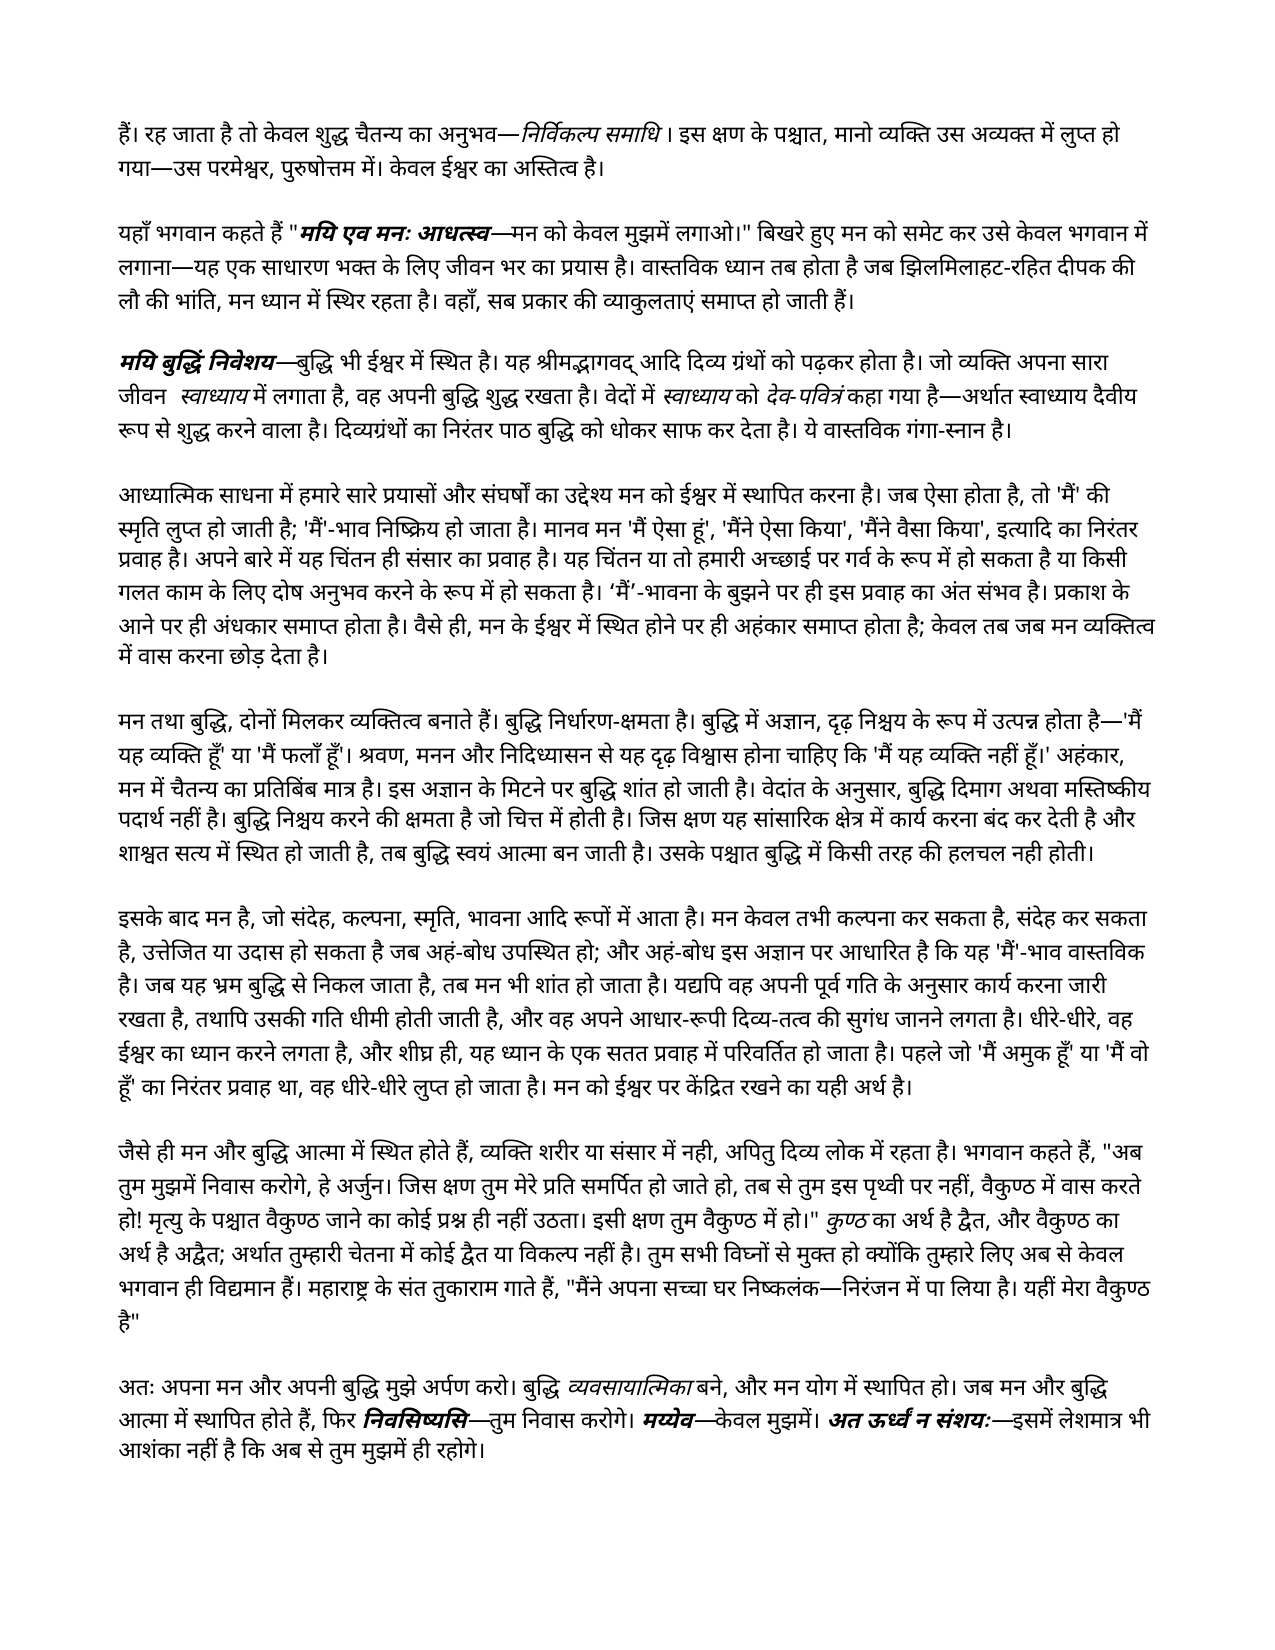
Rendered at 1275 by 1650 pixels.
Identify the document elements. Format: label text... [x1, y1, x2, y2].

text जैसे ही मन और बुद्धि आत्मा में स्थित होते हैं, व्यक्ति शरीर या संसार में नही, अपितु दिव्य लोक में रहता है। भगवान कहते हैं, "अब तुम मुझमें निवास करोगे, हे अर्जुन। जिस क्षण तुम मेरे प्रति समर्पित हो जाते हो, तब से तुम इस पृथ्वी पर नहीं, वैकुण्ठ में वास करते हो! मृत्यु के पश्चात वैकुण्ठ जाने का कोई प्रश्न ही नहीं उठता। इसी क्षण तुम वैकुण्ठ में हो।" कुण्ठ का अर्थ है द्वैत, और वैकुण्ठ का अर्थ है अद्वैत; अर्थात तुम्हारी चेतना में कोई द्वैत या विकल्प नहीं है। तुम सभी विघ्नों से मुक्त हो क्योंकि तुम्हारे लिए अब से केवल भगवान ही विद्यमान हैं। महाराष्ट्र के संत तुकाराम गाते हैं, "मैंने अपना सच्चा घर निष्कलंक—निरंजन में पा लिया है। यहीं मेरा वैकुण्ठ है" [118, 1136, 1157, 1339]
text हैं। रह जाता है तो केवल शुद्ध चैतन्य का अनुभव—निर्विकल्प समाधि । इस क्षण के पश्चात, मानो व्यक्ति उस अव्यक्त में लुप्त हो गया—उस परमेश्वर, पुरुषोत्तम में। केवल ईश्वर का अस्तित्व है। [118, 118, 1157, 186]
text आध्यात्मिक साधना में हमारे सारे प्रयासों और संघर्षों का उद्देश्य मन को ईश्वर में स्थापित करना है। जब ऐसा होता है, तो 'मैं' की स्मृति लुप्त हो जाती है; 'मैं'-भाव निष्क्रिय हो जाता है। मानव मन 'मैं ऐसा हूं', 'मैंने ऐसा किया', 'मैंने वैसा किया', इत्यादि का निरंतर प्रवाह है। अपने बारे में यह चिंतन ही संसार का प्रवाह है। यह चिंतन या तो हमारी अच्छाई पर गर्व के रूप में हो सकता है या किसी गलत काम के लिए दोष अनुभव करने के रूप में हो सकता है। ‘मैं’-भावना के बुझने पर ही इस प्रवाह का अंत संभव है। प्रकाश के आने पर ही अंधकार समाप्त होता है। वैसे ही, मन के ईश्वर में स्थित होने पर ही अहंकार समाप्त होता है; केवल तब जब मन व्यक्तित्व में वास करना छोड़ देता है। [118, 479, 1157, 674]
text इसके बाद मन है, जो संदेह, कल्पना, स्मृति, भावना आदि रूपों में आता है। मन केवल तभी कल्पना कर सकता है, संदेह कर सकता है, उत्तेजित या उदास हो सकता है जब अहं-बोध उपस्थित हो; और अहं-बोध इस अज्ञान पर आधारित है कि यह 'मैं'-भाव वास्तविक है। जब यह भ्रम बुद्धि से निकल जाता है, तब मन भी शांत हो जाता है। यद्यपि वह अपनी पूर्व गति के अनुसार कार्य करना जारी रखता है, तथापि उसकी गति धीमी होती जाती है, और वह अपने आधार-रूपी दिव्य-तत्व की सुगंध जानने लगता है। धीरे-धीरे, वह ईश्वर का ध्यान करने लगता है, और शीघ्र ही, यह ध्यान के एक सतत प्रवाह में परिवर्तित हो जाता है। पहले जो 'मैं अमुक हूँ' या 'मैं वो हूँ' का निरंतर प्रवाह था, वह धीरे-धीरे लुप्त हो जाता है। मन को ईश्वर पर केंद्रित रखने का यही अर्थ है। [118, 902, 1157, 1105]
text मयि बुद्धिं निवेशय—बुद्धि भी ईश्वर में स्थित है। यह श्रीमद्भागवद् आदि दिव्य ग्रंथों को पढ़कर होता है। जो व्यक्ति अपना सारा जीवन स्वाध्याय में लगाता है, वह अपनी बुद्धि शुद्ध रखता है। वेदों में स्वाध्याय को देव-पवित्रं कहा गया है—अर्थात स्वाध्याय दैवीय रूप से शुद्ध करने वाला है। दिव्यग्रंथों का निरंतर पाठ बुद्धि को धोकर साफ कर देता है। ये वास्तविक गंगा-स्नान है। [118, 350, 1157, 447]
text मन तथा बुद्धि, दोनों मिलकर व्यक्तित्व बनाते हैं। बुद्धि निर्धारण-क्षमता है। बुद्धि में अज्ञान, दृढ़ निश्चय के रूप में उत्पन्न होता है—'मैं यह व्यक्ति हूँ' या 'मैं फलाँ हूँ'। श्रवण, मनन और निदिध्यासन से यह दृढ़ विश्वास होना चाहिए कि 'मैं यह व्यक्ति नहीं हूँ।' अहंकार, मन में चैतन्य का प्रतिबिंब मात्र है। इस अज्ञान के मिटने पर बुद्धि शांत हो जाती है। वेदांत के अनुसार, बुद्धि दिमाग अथवा मस्तिष्कीय पदार्थ नहीं है। बुद्धि निश्चय करने की क्षमता है जो चित्त में होती है। जिस क्षण यह सांसारिक क्षेत्र में कार्य करना बंद कर देती है और शाश्वत सत्य में स्थित हो जाती है, तब बुद्धि स्वयं आत्मा बन जाती है। उसके पश्चात बुद्धि में किसी तरह की हलचल नही होती। [118, 705, 1157, 871]
text यहाँ भगवान कहते हैं "मयि एव मनः आधत्स्व—मन को केवल मुझमें लगाओ।" बिखरे हुए मन को समेट कर उसे केवल भगवान में लगाना—यह एक साधारण भक्त के लिए जीवन भर का प्रयास है। वास्तविक ध्यान तब होता है जब झिलमिलाहट-रहित दीपक की लौ की भांति, मन ध्यान में स्थिर रहता है। वहाँ, सब प्रकार की व्याकुलताएं समाप्त हो जाती हैं। [118, 217, 1157, 319]
text अतः अपना मन और अपनी बुद्धि मुझे अर्पण करो। बुद्धि व्यवसायात्मिका बने, और मन योग में स्थापित हो। जब मन और बुद्धि आत्मा में स्थापित होते हैं, फिर निवसिष्यसि—तुम निवास करोगे। मय्येव—केवल मुझमें। अत ऊर्ध्वं न संशयः—इसमें लेशमात्र भी आशंका नहीं है कि अब से तुम मुझमें ही रहोगे। [118, 1371, 1157, 1468]
